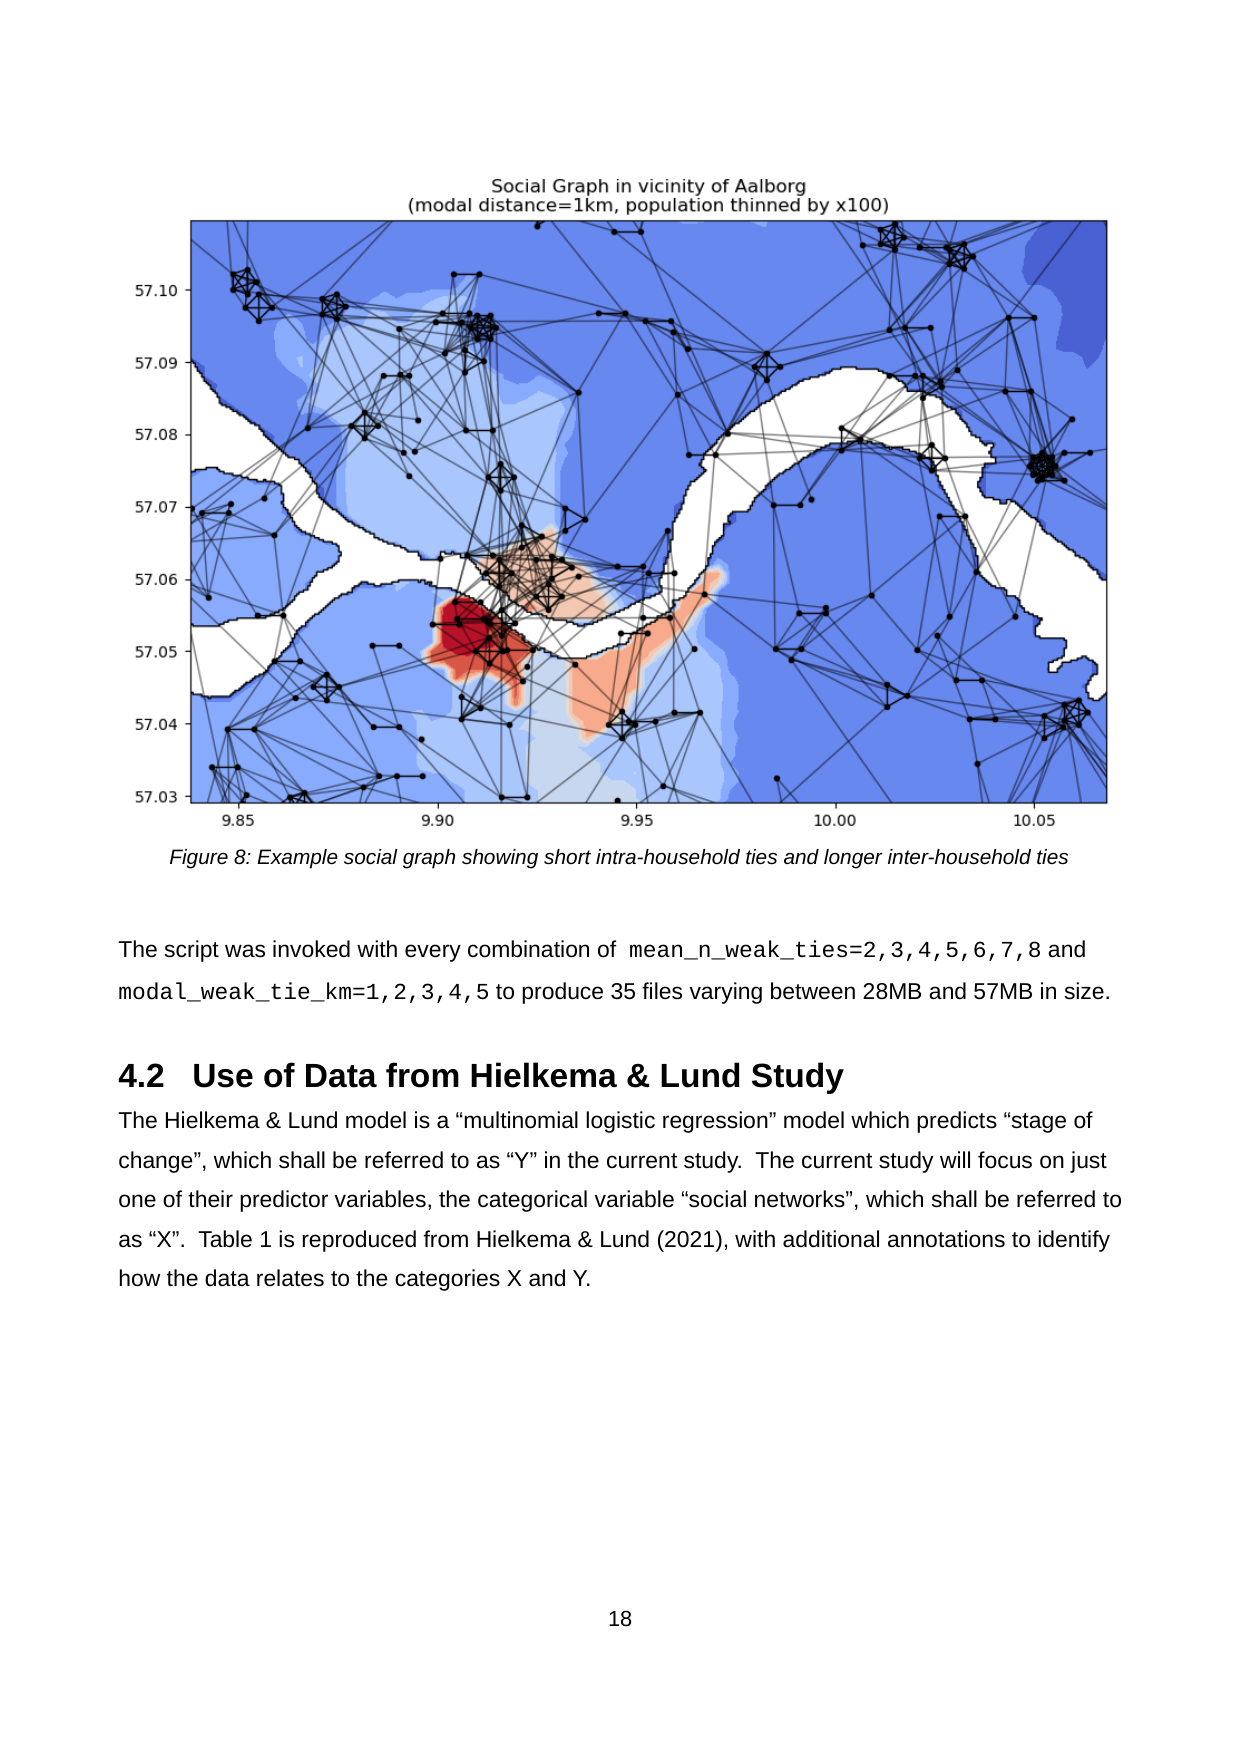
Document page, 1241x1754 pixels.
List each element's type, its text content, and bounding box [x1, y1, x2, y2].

text The Hielkema & Lund model is a “multinomial logistic regression” model which predicts “stage of change”, which shall be referred to as “Y” in the current study. The current study will focus on just one of their predictor variables, the categorical variable “social networks”, which shall be referred to as “X”. Table 1 is reproduced from Hielkema & Lund (2021), with additional annotations to identify how the data relates to the categories X and Y. [118, 1107, 1122, 1291]
text The script was invoked with every combination of mean_n_weak_ties=2,3,4,5,6,7,8 and modal_weak_tie_km=1,2,3,4,5 to produce 35 files varying between 28MB and 57MB in size. [118, 936, 1122, 1006]
subtitle Use of Data from Hielkema & Lund Study [118, 1056, 1122, 1095]
text Figure 8: Example social graph showing short intra-household ties and longer inter-household ties [118, 846, 1122, 869]
picture [118, 130, 1123, 846]
